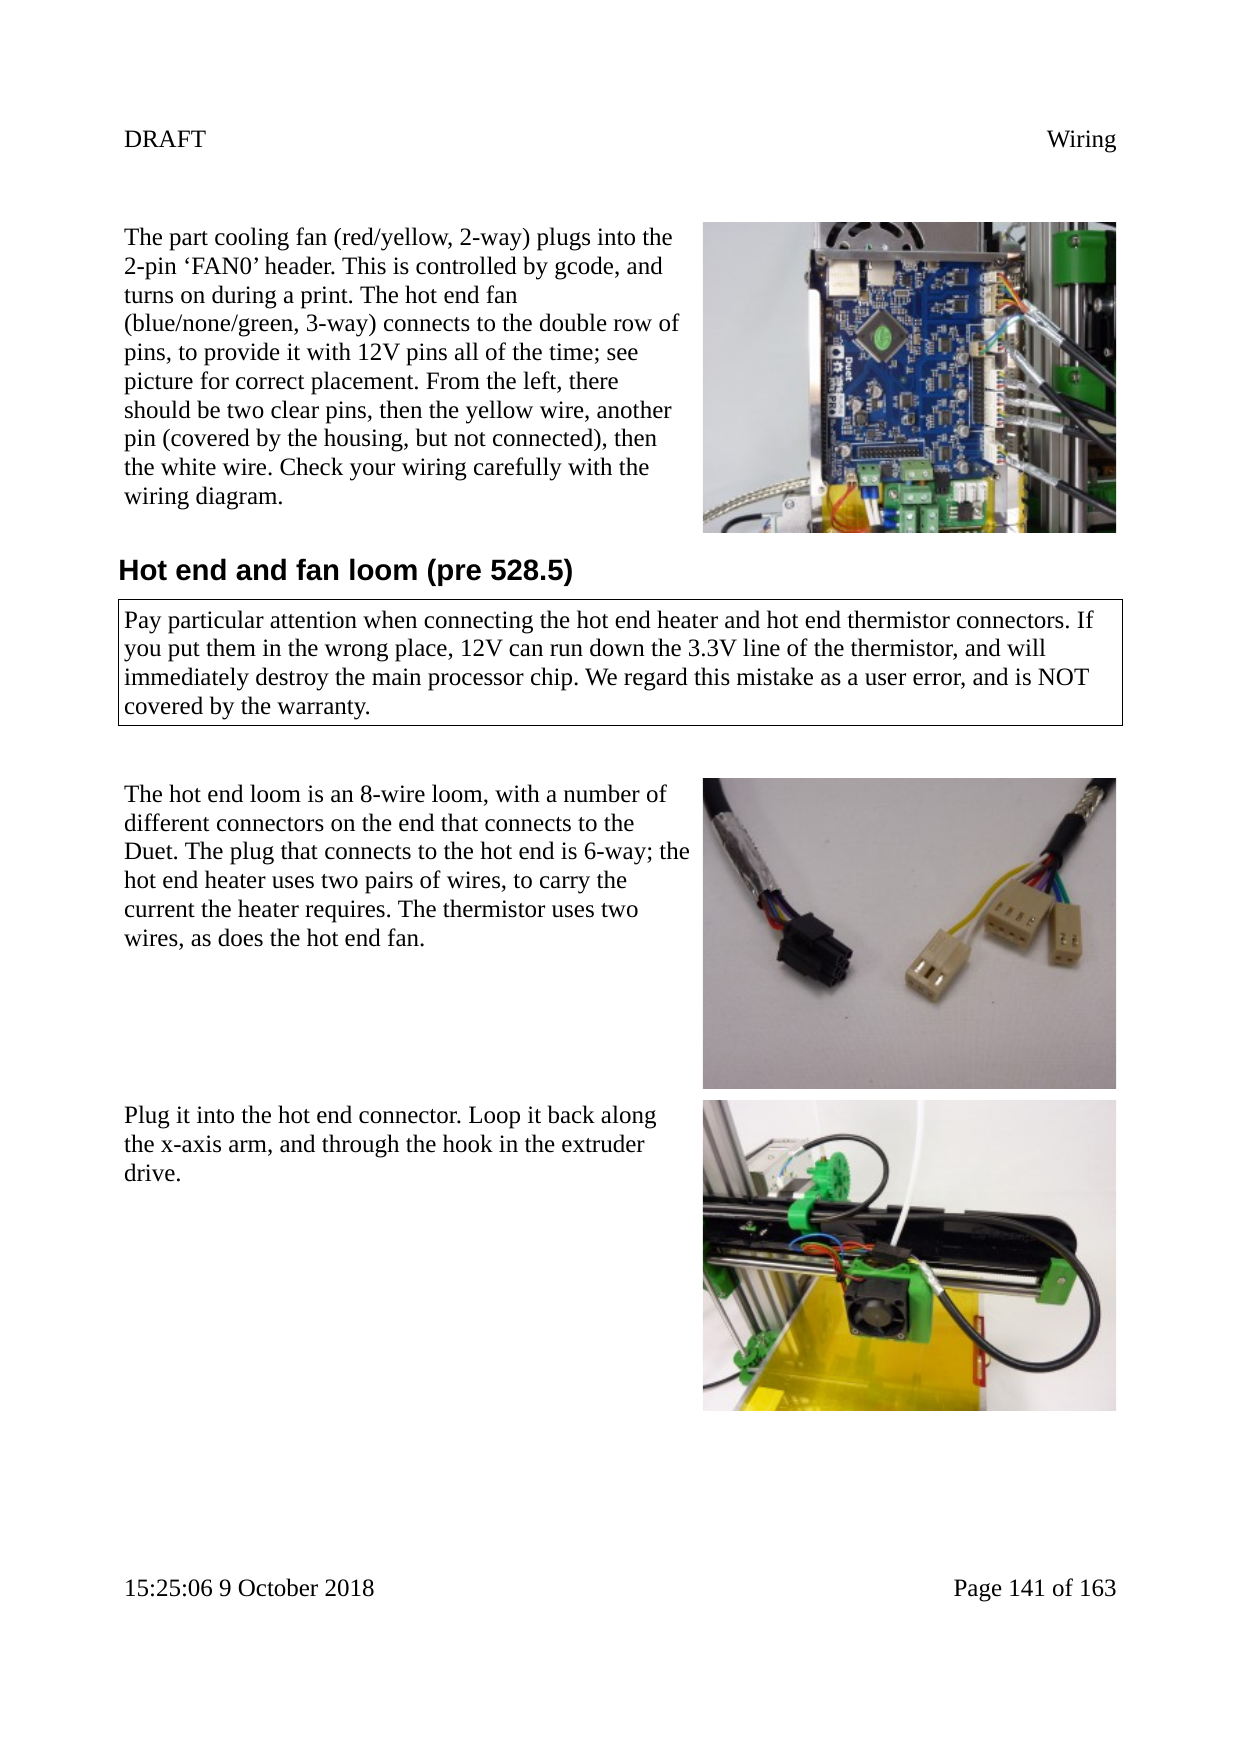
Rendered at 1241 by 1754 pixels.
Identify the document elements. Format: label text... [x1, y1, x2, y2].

subtitle Hot end and fan loom (pre 528.5) [118, 553, 1122, 586]
table_header [697, 773, 1122, 1094]
picture [702, 778, 1117, 1089]
table_cell [697, 1095, 1122, 1416]
table_header The hot end loom is an 8-wire loom, with a number of different connectors on the end that connects to the Duet. The plug that connects to the hot end is 6-way; the hot end heater uses two pairs of wires, to carry the current the heater requires. The thermistor uses two wires, as does the hot end fan. [118, 773, 697, 1094]
table_cell [697, 217, 1122, 538]
table_cell Plug it into the hot end connector. Loop it back along the x-axis arm, and through the hook in the extruder drive. [118, 1095, 697, 1416]
table_header Pay particular attention when connecting the hot end heater and hot end thermistor connectors. If you put them in the wrong place, 12V can run down the 3.3V line of the thermistor, and will immediately destroy the main processor chip. We regard this mistake as a user error, and is NOT covered by the warranty. [119, 600, 1122, 725]
table_cell The part cooling fan (red/yellow, 2-way) plugs into the 2-pin ‘FAN0’ header. This is controlled by gcode, and turns on during a print. The hot end fan (blue/none/green, 3-way) connects to the double row of pins, to provide it with 12V pins all of the time; see picture for correct placement. From the left, there should be two clear pins, then the yellow wire, another pin (covered by the housing, but not connected), then the white wire. Check your wiring carefully with the wiring diagram. [118, 217, 697, 538]
picture [702, 222, 1117, 533]
picture [702, 1100, 1117, 1411]
